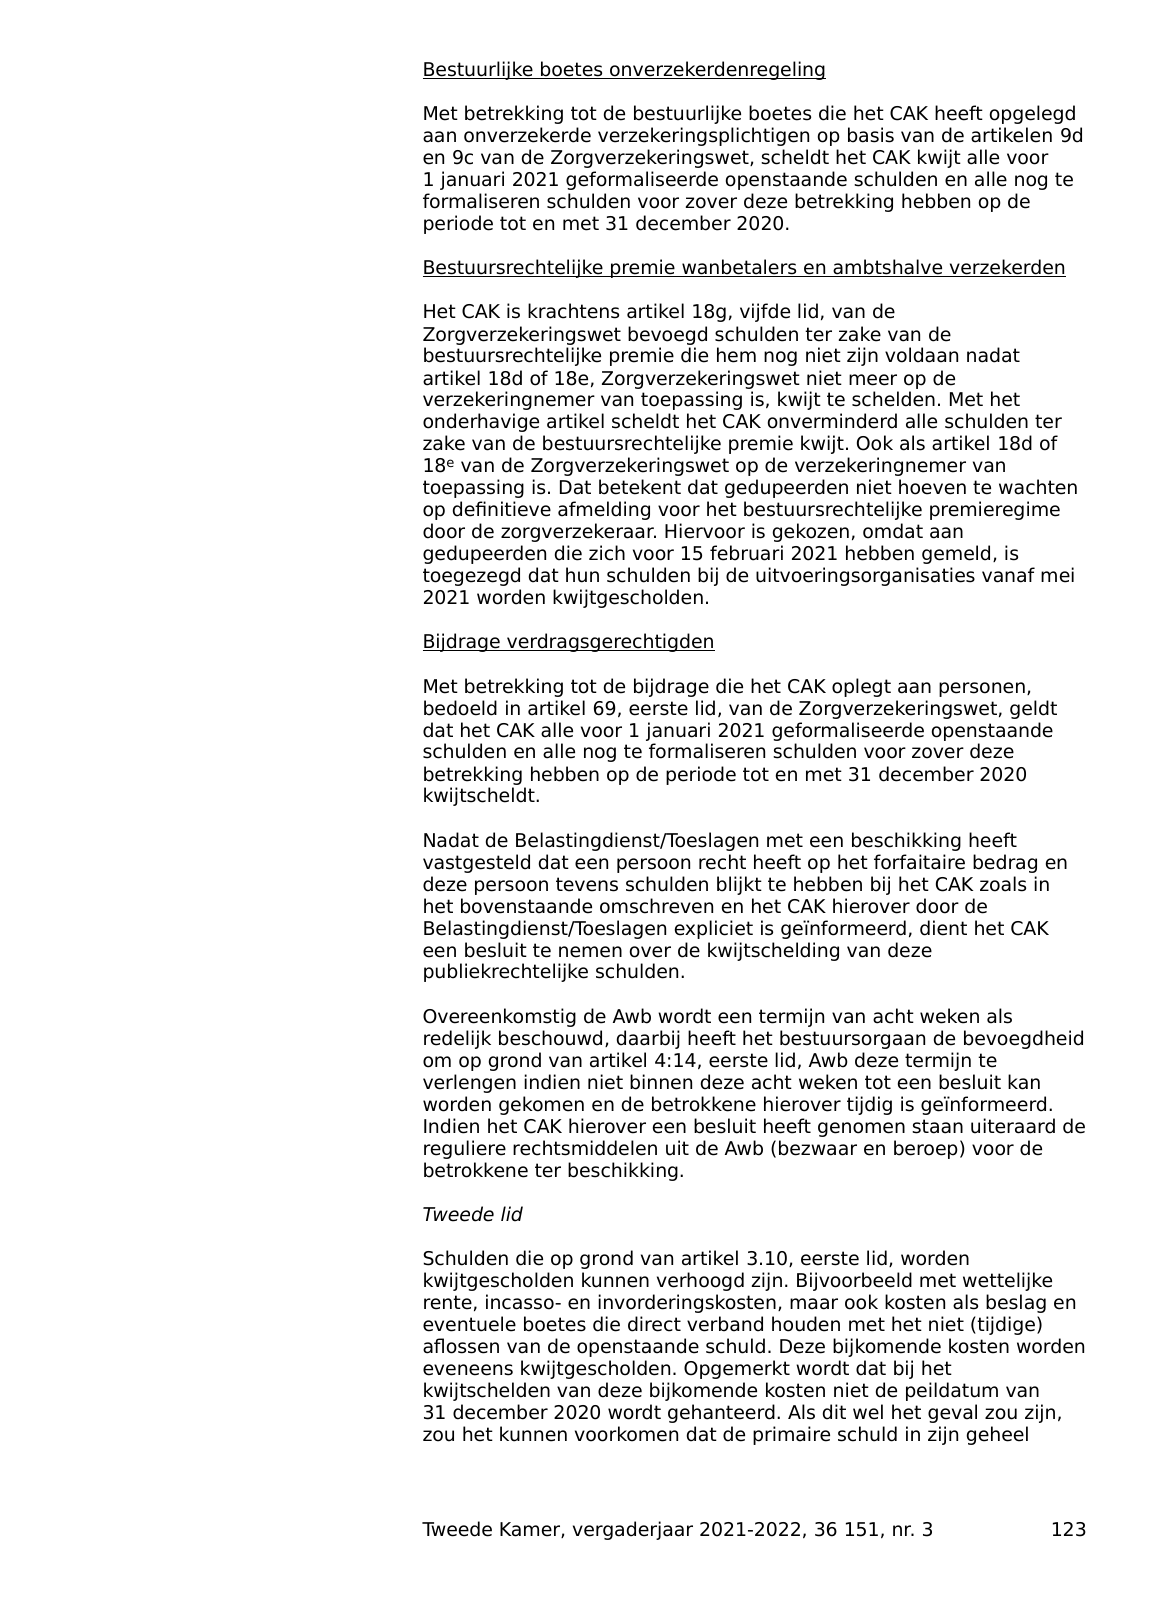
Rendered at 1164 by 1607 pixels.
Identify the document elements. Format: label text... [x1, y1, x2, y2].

subtitle Tweede lid [422, 1204, 1087, 1226]
text Nadat de Belastingdienst/Toeslagen met een beschikking heeft vastgesteld dat een persoon recht heeft op het forfaitaire bedrag en deze persoon tevens schulden blijkt te hebben bij het CAK zoals in het bovenstaande omschreven en het CAK hierover door de Belastingdienst/Toeslagen expliciet is geïnformeerd, dient het CAK een besluit te nemen over de kwijtschelding van deze publiekrechtelijke schulden. [422, 829, 1087, 983]
text Met betrekking tot de bijdrage die het CAK oplegt aan personen, bedoeld in artikel 69, eerste lid, van de Zorgverzekeringswet, geldt dat het CAK alle voor 1 januari 2021 geformaliseerde openstaande schulden en alle nog te formaliseren schulden voor zover deze betrekking hebben op de periode tot en met 31 december 2020 kwijtscheldt. [422, 676, 1087, 807]
text Overeenkomstig de Awb wordt een termijn van acht weken als redelijk beschouwd, daarbij heeft het bestuursorgaan de bevoegdheid om op grond van artikel 4:14, eerste lid, Awb deze termijn te verlengen indien niet binnen deze acht weken tot een besluit kan worden gekomen en de betrokkene hierover tijdig is geïnformeerd. Indien het CAK hierover een besluit heeft genomen staan uiteraard de reguliere rechtsmiddelen uit de Awb (bezwaar en beroep) voor de betrokkene ter beschikking. [422, 1006, 1087, 1181]
subtitle Bestuursrechtelijke premie wanbetalers en ambtshalve verzekerden [422, 257, 1087, 279]
text Met betrekking tot de bestuurlijke boetes die het CAK heeft opgelegd aan onverzekerde verzekeringsplichtigen op basis van de artikelen 9d en 9c van de Zorgverzekeringswet, scheldt het CAK kwijt alle voor 1 januari 2021 geformaliseerde openstaande schulden en alle nog te formaliseren schulden voor zover deze betrekking hebben op de periode tot en met 31 december 2020. [422, 103, 1087, 235]
subtitle Bijdrage verdragsgerechtigden [422, 631, 1087, 653]
text Schulden die op grond van artikel 3.10, eerste lid, worden kwijtgescholden kunnen verhoogd zijn. Bijvoorbeeld met wettelijke rente, incasso- en invorderingskosten, maar ook kosten als beslag en eventuele boetes die direct verband houden met het niet (tijdige) aflossen van de openstaande schuld. Deze bijkomende kosten worden eveneens kwijtgescholden. Opgemerkt wordt dat bij het kwijtschelden van deze bijkomende kosten niet de peildatum van 31 december 2020 wordt gehanteerd. Als dit wel het geval zou zijn, zou het kunnen voorkomen dat de primaire schuld in zijn geheel [422, 1248, 1087, 1446]
subtitle Bestuurlijke boetes onverzekerdenregeling [422, 59, 1087, 81]
text Het CAK is krachtens artikel 18g, vijfde lid, van de Zorgverzekeringswet bevoegd schulden ter zake van de bestuursrechtelijke premie die hem nog niet zijn voldaan nadat artikel 18d of 18e, Zorgverzekeringswet niet meer op de verzekeringnemer van toepassing is, kwijt te schelden. Met het onderhavige artikel scheldt het CAK onverminderd alle schulden ter zake van de bestuursrechtelijke premie kwijt. Ook als artikel 18d of 18e van de Zorgverzekeringswet op de verzekeringnemer van toepassing is. Dat betekent dat gedupeerden niet hoeven te wachten op definitieve afmelding voor het bestuursrechtelijke premieregime door de zorgverzekeraar. Hiervoor is gekozen, omdat aan gedupeerden die zich voor 15 februari 2021 hebben gemeld, is toegezegd dat hun schulden bij de uitvoeringsorganisaties vanaf mei 2021 worden kwijtgescholden. [422, 301, 1087, 609]
